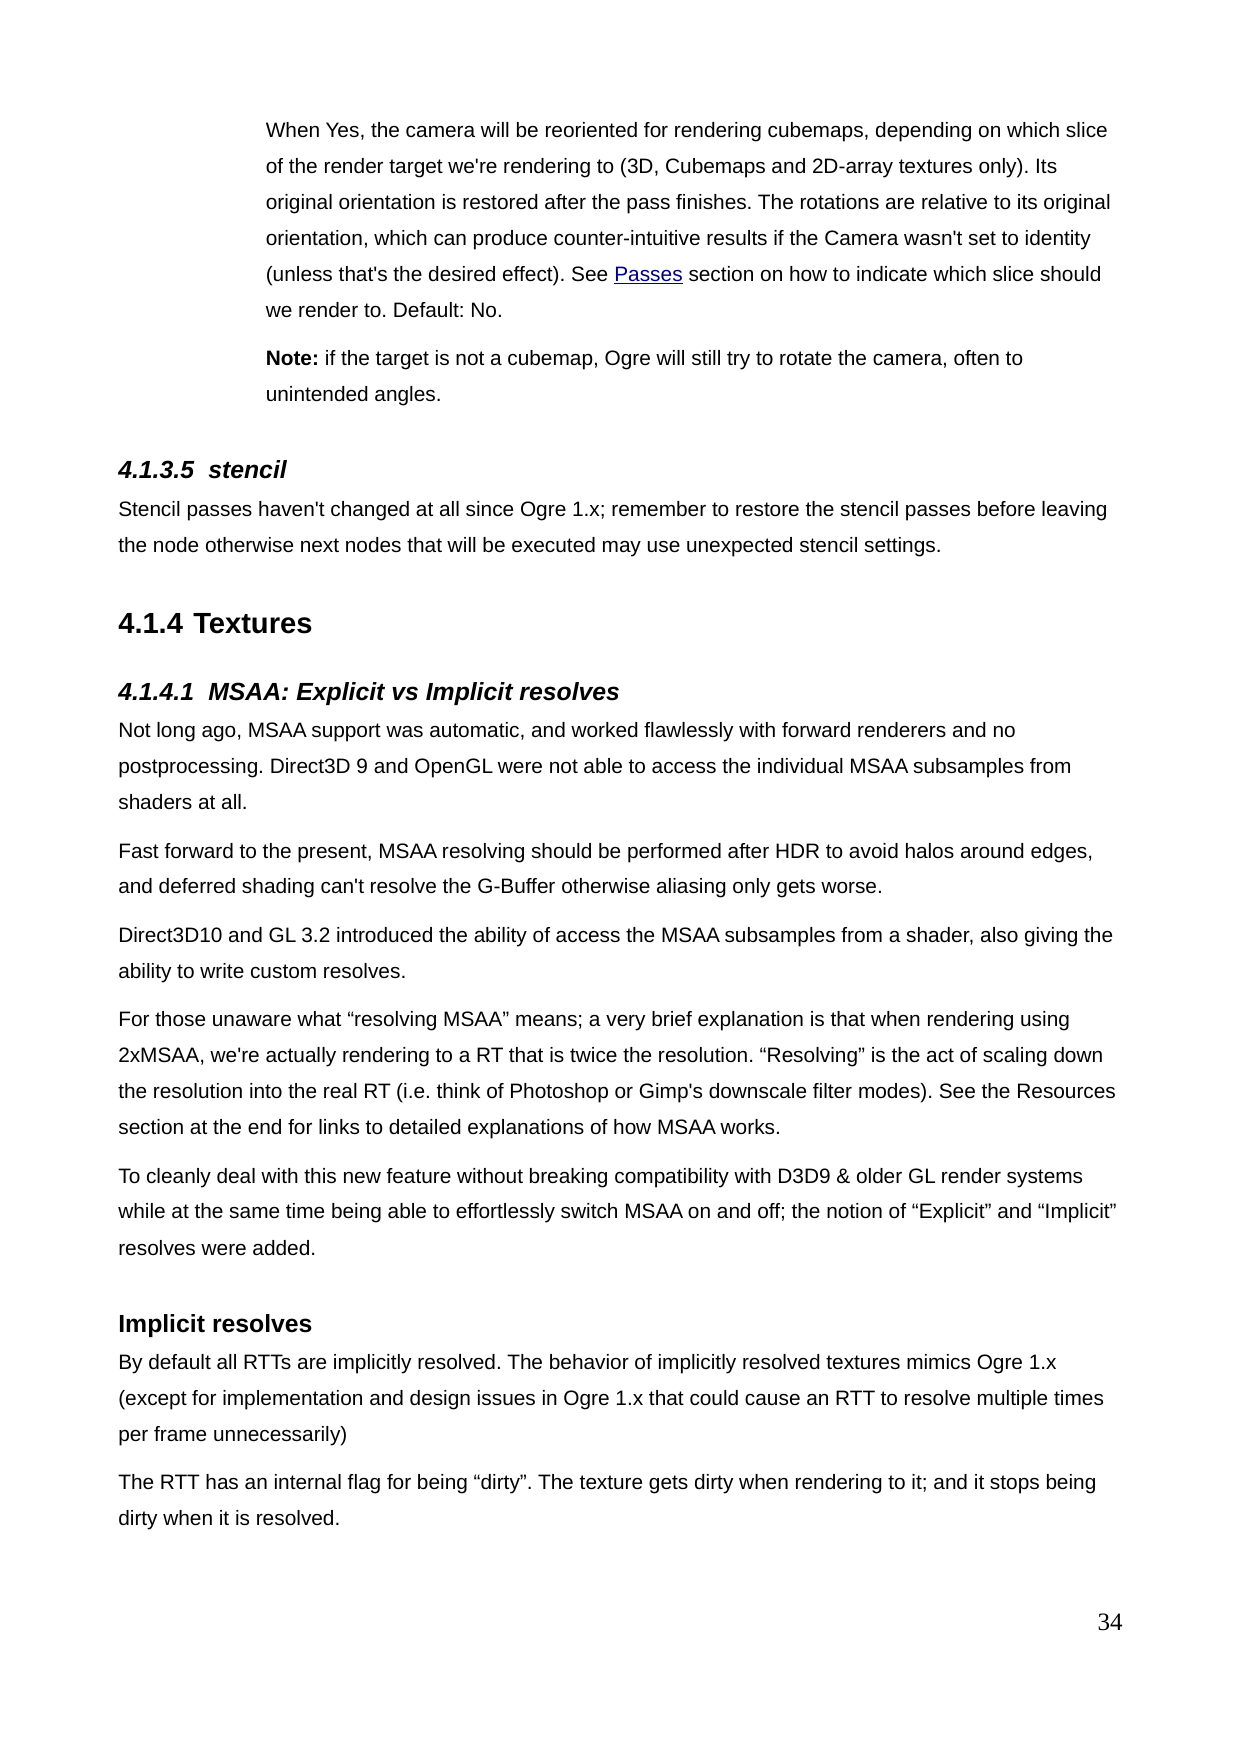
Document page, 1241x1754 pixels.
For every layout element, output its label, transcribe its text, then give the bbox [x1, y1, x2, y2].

text Stencil passes haven't changed at all since Ogre 1.x; remember to restore the stencil passes before leaving the node otherwise next nodes that will be executed may use unexpected stencil settings. [118, 497, 1122, 557]
text To cleanly deal with this new feature without breaking compatibility with D3D9 & older GL render systems while at the same time being able to effortlessly switch MSAA on and off; the notion of “Explicit” and “Implicit” resolves were added. [118, 1163, 1122, 1259]
subtitle Implicit resolves [118, 1309, 1122, 1337]
subtitle Textures [118, 606, 1122, 639]
subtitle stencil [118, 456, 1122, 484]
text Note: if the target is not a cubemap, Ogre will still try to rotate the camera, often to unintended angles. [266, 346, 1122, 406]
text Not long ago, MSAA support was automatic, and worked flawlessly with forward renderers and no postprocessing. Direct3D 9 and OpenGL were not able to access the individual MSAA subsamples from shaders at all. [118, 718, 1122, 814]
text The RTT has an internal flag for being “dirty”. The texture gets dirty when rendering to it; and it stops being dirty when it is resolved. [118, 1470, 1122, 1530]
text When Yes, the camera will be reoriented for rendering cubemaps, depending on which slice of the render target we're rendering to (3D, Cubemaps and 2D-array textures only). Its original orientation is restored after the pass finishes. The rotations are relative to its original orientation, which can produce counter-intuitive results if the Camera wasn't set to identity (unless that's the desired effect). See Passes section on how to indicate which slice should we render to. Default: No. [266, 118, 1122, 322]
text Direct3D10 and GL 3.2 introduced the ability of access the MSAA subsamples from a shader, also giving the ability to write custom resolves. [118, 923, 1122, 983]
subtitle MSAA: Explicit vs Implicit resolves [118, 677, 1122, 706]
text Fast forward to the present, MSAA resolving should be performed after HDR to avoid halos around edges, and deferred shading can't resolve the G-Buffer otherwise aliasing only gets worse. [118, 838, 1122, 898]
text For those unaware what “resolving MSAA” means; a very brief explanation is that when rendering using 2xMSAA, we're actually rendering to a RT that is twice the resolution. “Resolving” is the act of scaling down the resolution into the real RT (i.e. think of Photoshop or Gimp's downscale filter modes). See the Resources section at the end for links to detailed explanations of how MSAA works. [118, 1007, 1122, 1139]
text By default all RTTs are implicitly resolved. The behavior of implicitly resolved textures mimics Ogre 1.x (except for implementation and design issues in Ogre 1.x that could cause an RTT to resolve multiple times per frame unnecessarily) [118, 1350, 1122, 1446]
